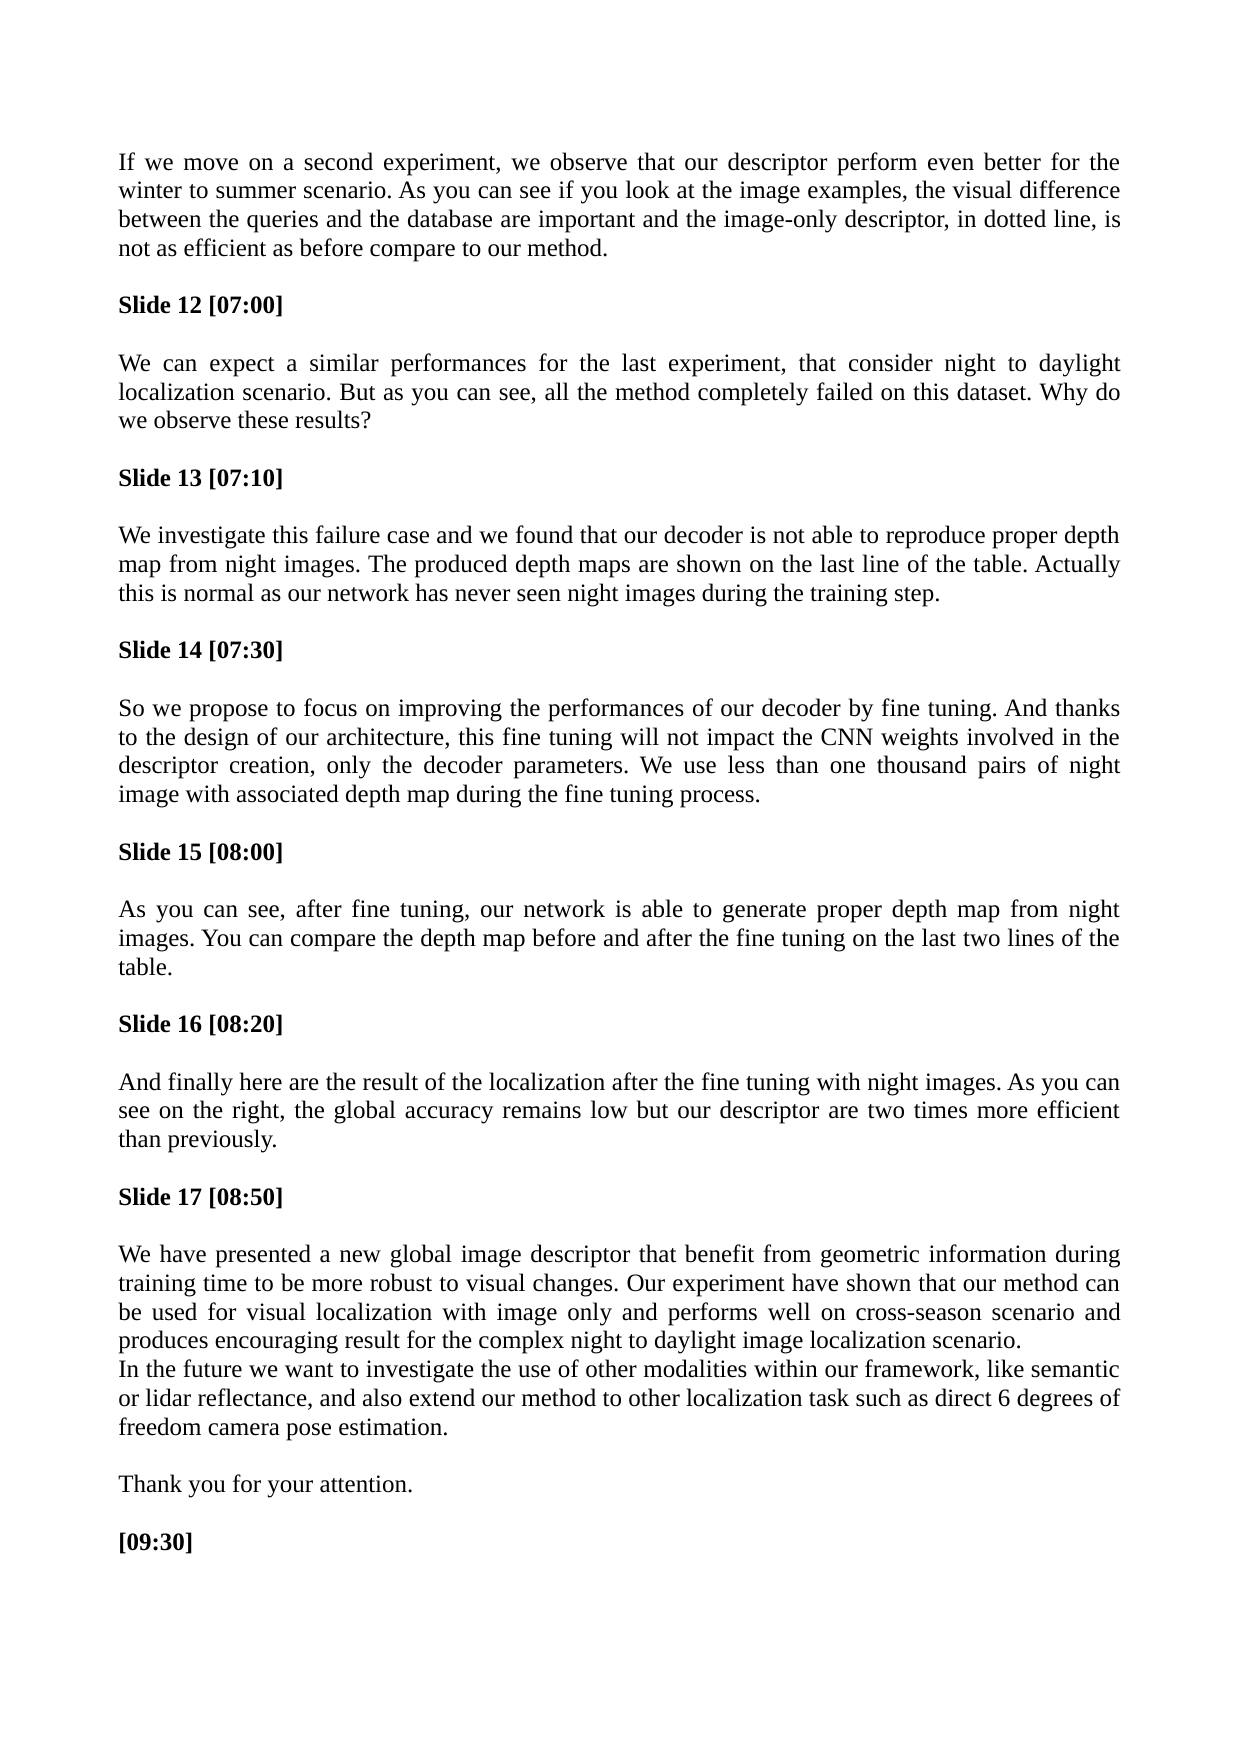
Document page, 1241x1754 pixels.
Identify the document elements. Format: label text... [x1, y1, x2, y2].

text We can expect a similar performances for the last experiment, that consider night to daylight localization scenario. But as you can see, all the method completely failed on this dataset. Why do we observe these results? [118, 348, 1122, 434]
text So we propose to focus on improving the performances of our decoder by fine tuning. And thanks to the design of our architecture, this fine tuning will not impact the CNN weights involved in the descriptor creation, only the decoder parameters. We use less than one thousand pairs of night image with associated depth map during the fine tuning process. [118, 693, 1122, 808]
text Slide 15 [08:00] [118, 837, 1122, 866]
text Slide 16 [08:20] [118, 1009, 1122, 1038]
text Slide 13 [07:10] [118, 463, 1122, 492]
text And finally here are the result of the localization after the fine tuning with night images. As you can see on the right, the global accuracy remains low but our descriptor are two times more efficient than previously. [118, 1067, 1122, 1153]
text Thank you for your attention. [118, 1469, 1122, 1498]
text Slide 12 [07:00] [118, 291, 1122, 319]
text We have presented a new global image descriptor that benefit from geometric information during training time to be more robust to visual changes. Our experiment have shown that our method can be used for visual localization with image only and performs well on cross-season scenario and produces encouraging result for the complex night to daylight image localization scenario. [118, 1239, 1122, 1354]
text Slide 17 [08:50] [118, 1182, 1122, 1211]
text In the future we want to investigate the use of other modalities within our framework, like semantic or lidar reflectance, and also extend our method to other localization task such as direct 6 degrees of freedom camera pose estimation. [118, 1354, 1122, 1441]
text Slide 14 [07:30] [118, 636, 1122, 664]
text If we move on a second experiment, we observe that our descriptor perform even better for the winter to summer scenario. As you can see if you look at the image examples, the visual difference between the queries and the database are important and the image-only descriptor, in dotted line, is not as efficient as before compare to our method. [118, 147, 1122, 262]
text [09:30] [118, 1527, 1122, 1556]
text As you can see, after fine tuning, our network is able to generate proper depth map from night images. You can compare the depth map before and after the fine tuning on the last two lines of the table. [118, 894, 1122, 981]
text We investigate this failure case and we found that our decoder is not able to reproduce proper depth map from night images. The produced depth maps are shown on the last line of the table. Actually this is normal as our network has never seen night images during the training step. [118, 521, 1122, 607]
